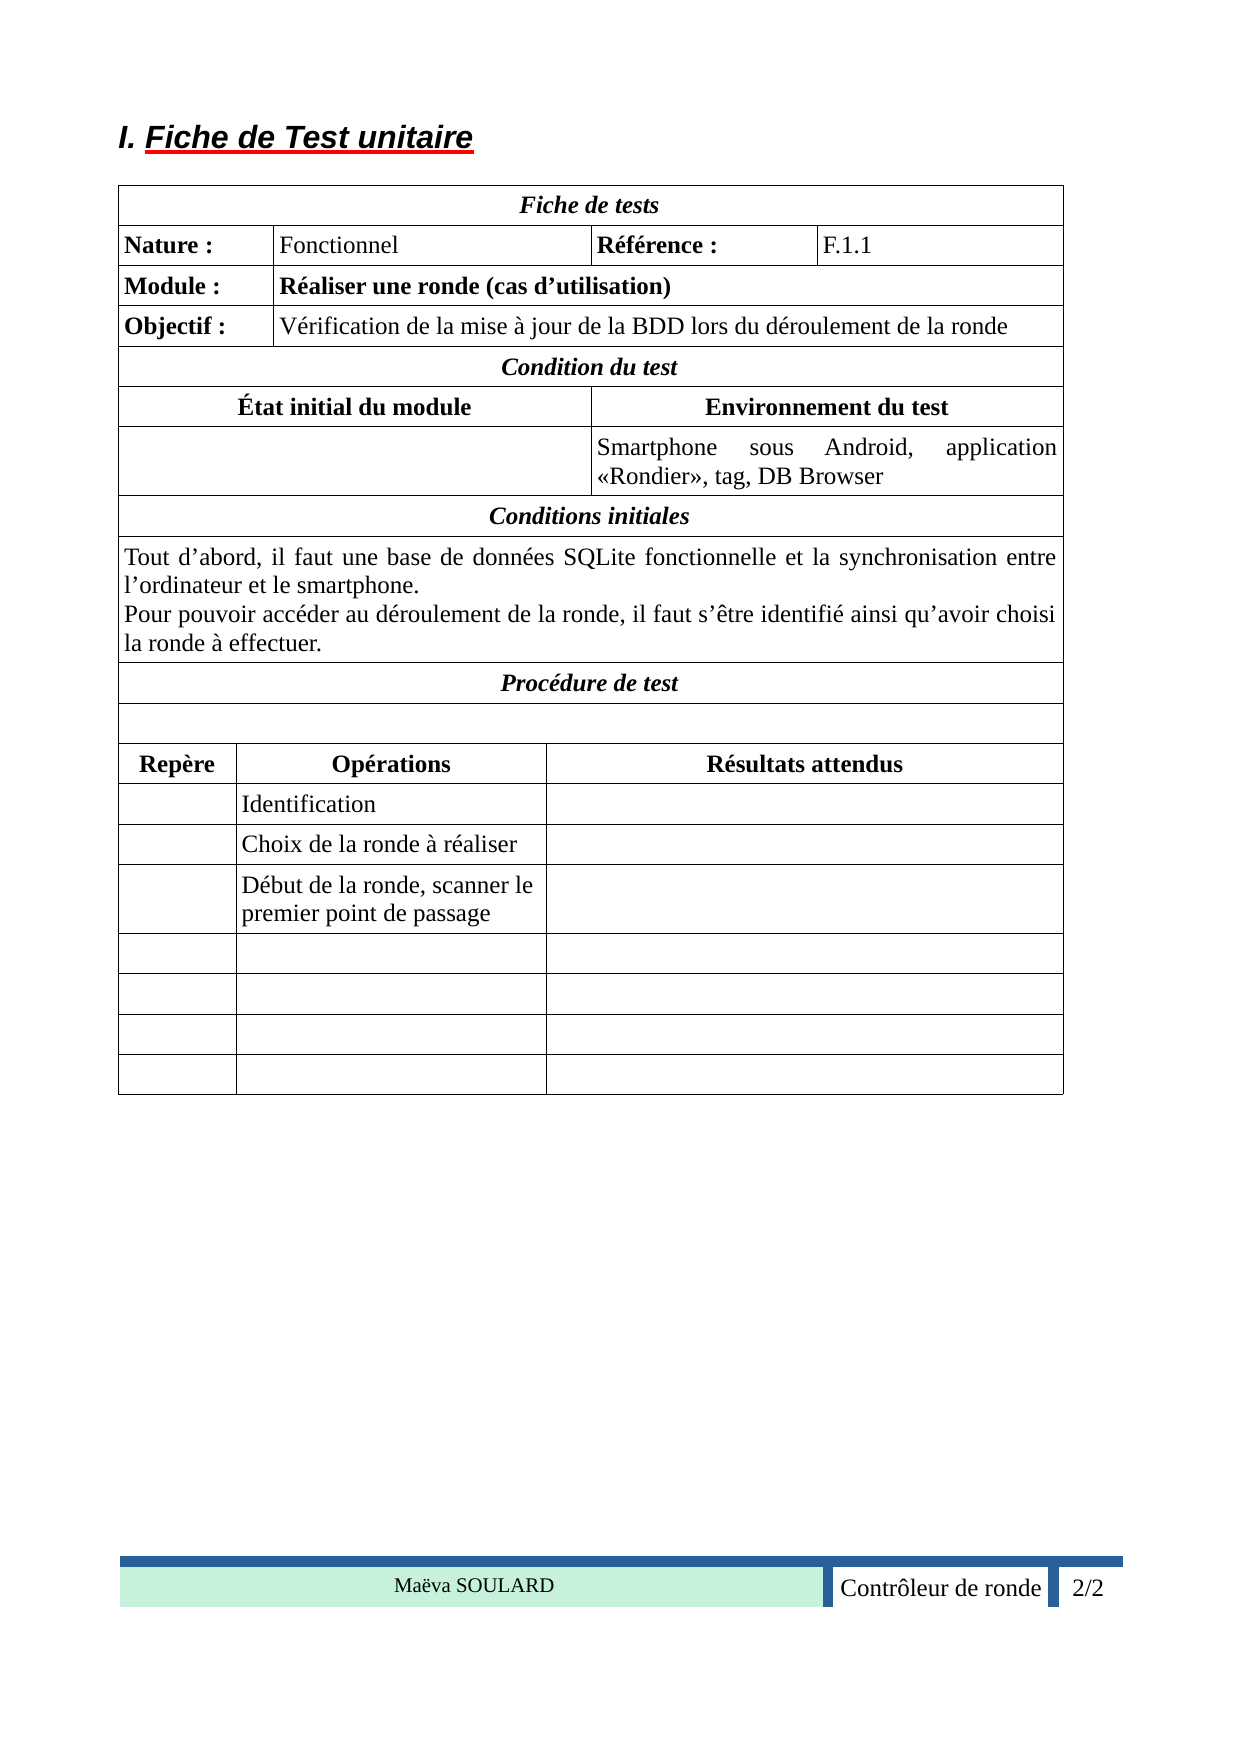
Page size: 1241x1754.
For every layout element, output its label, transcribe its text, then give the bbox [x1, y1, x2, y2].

table_cell [119, 825, 236, 864]
table_cell [547, 865, 1063, 933]
table_cell Début de la ronde, scanner le premier point de passage [237, 865, 546, 933]
table_cell Résultats attendus [547, 744, 1063, 783]
table_cell [119, 704, 1063, 743]
table_header Fiche de tests [119, 186, 1063, 225]
table_cell [119, 934, 236, 973]
table_cell [547, 784, 1063, 823]
subtitle Fiche de Test unitaire [118, 118, 1122, 155]
table_cell Réaliser une ronde (cas d’utilisation) [274, 266, 1063, 305]
table_cell [547, 1015, 1063, 1054]
table_cell Choix de la ronde à réaliser [237, 825, 546, 864]
table_cell [119, 427, 591, 495]
table_cell [119, 974, 236, 1013]
table_cell Opérations [237, 744, 546, 783]
table_cell Environnement du test [592, 387, 1063, 426]
table_cell Fonctionnel [274, 226, 591, 265]
table_cell Nature : [119, 226, 273, 265]
table_cell [547, 825, 1063, 864]
table_cell F.1.1 [818, 226, 1063, 265]
table_cell Tout d’abord, il faut une base de données SQLite fonctionnelle et la synchronisation entre l’ordinateur et le smartphone. Pour pouvoir accéder au déroulement de la ronde, il faut s’être identifié ainsi qu’avoir choisi la ronde à effectuer. [119, 537, 1063, 662]
table_cell [119, 1015, 236, 1054]
table_cell Module : [119, 266, 273, 305]
table_cell Condition du test [119, 347, 1063, 386]
table_cell [119, 1055, 236, 1094]
table_cell Smartphone sous Android, application «Rondier», tag, DB Browser [592, 427, 1063, 495]
table_cell Objectif : [119, 306, 273, 346]
table_cell [237, 974, 546, 1013]
table_cell [237, 1055, 546, 1094]
table_cell [237, 934, 546, 973]
table_cell [119, 784, 236, 823]
table_cell Repère [119, 744, 236, 783]
table_cell [547, 1055, 1063, 1094]
table_cell État initial du module [119, 387, 591, 426]
table_cell [237, 1015, 546, 1054]
table_cell [119, 865, 236, 933]
table_cell [547, 934, 1063, 973]
table_cell Identification [237, 784, 546, 823]
table_cell Référence : [592, 226, 817, 265]
table_cell [547, 974, 1063, 1013]
table_cell Conditions initiales [119, 496, 1063, 536]
table_cell Vérification de la mise à jour de la BDD lors du déroulement de la ronde [274, 306, 1063, 346]
table_cell Procédure de test [119, 663, 1063, 703]
